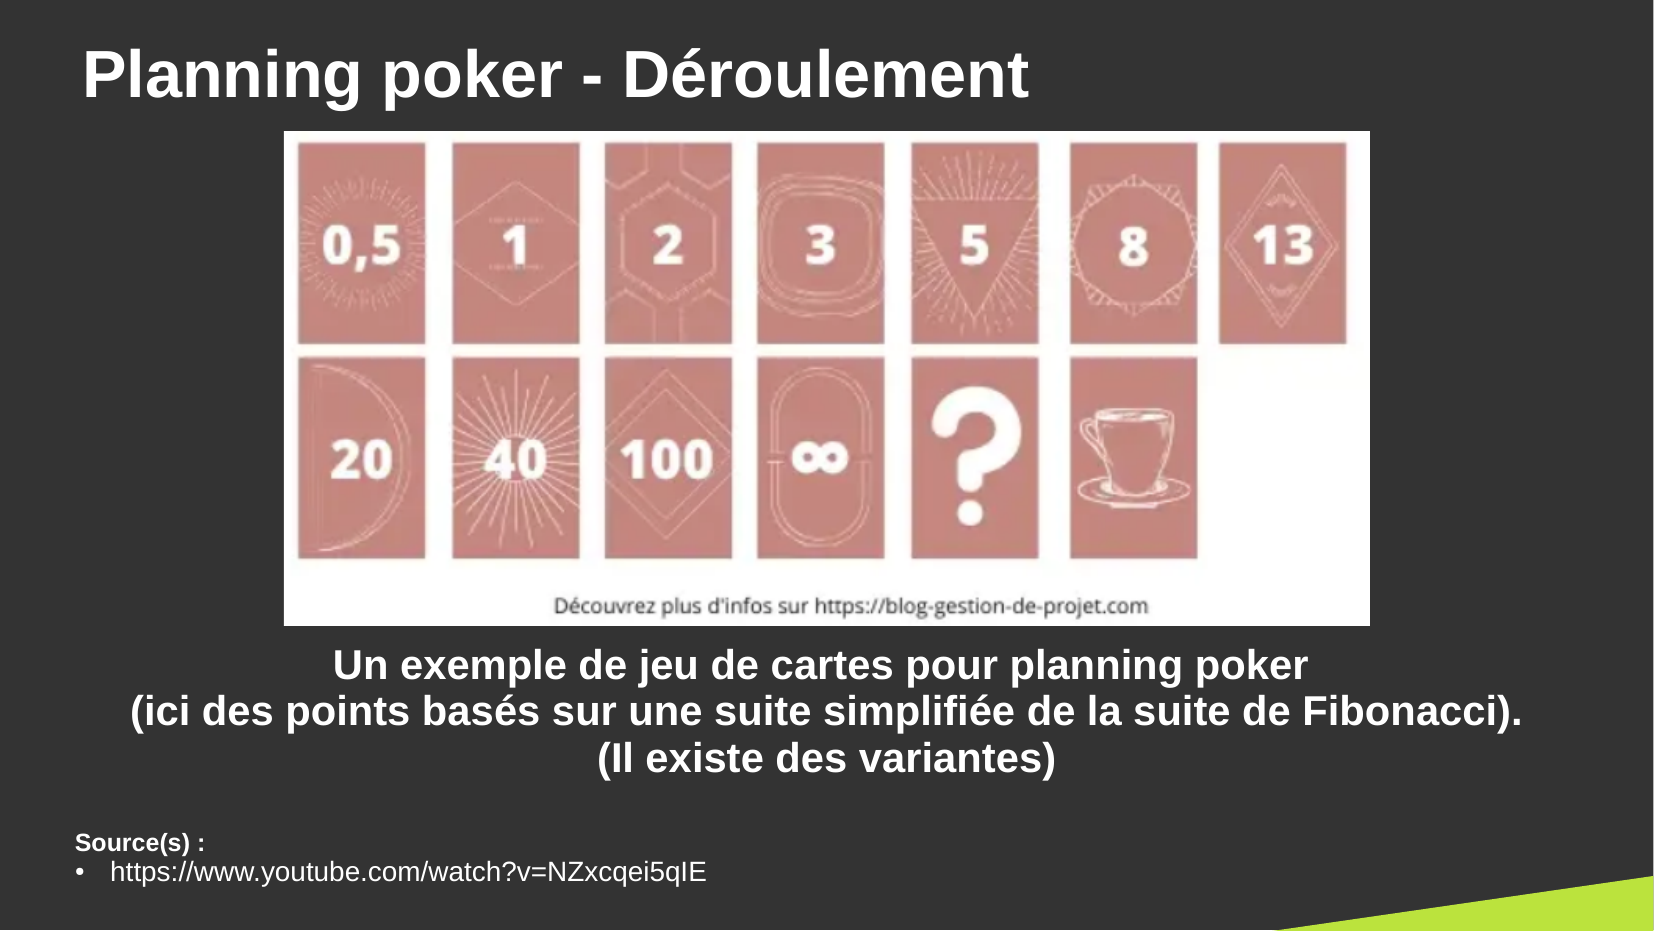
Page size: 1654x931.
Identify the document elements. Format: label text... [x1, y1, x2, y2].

text_box Source(s) : https://www.youtube.com/watch?v=NZxcqei5qIE [60, 821, 1546, 921]
text_box [1272, 875, 1654, 931]
title Un exemple de jeu de cartes pour planning poker (ici des points basés sur une suite simplifiée de la suite de Fibonacci). (Il existe des variantes) [31, 641, 1622, 782]
title Planning poker - Déroulement [82, 37, 1571, 122]
picture [283, 131, 1370, 626]
